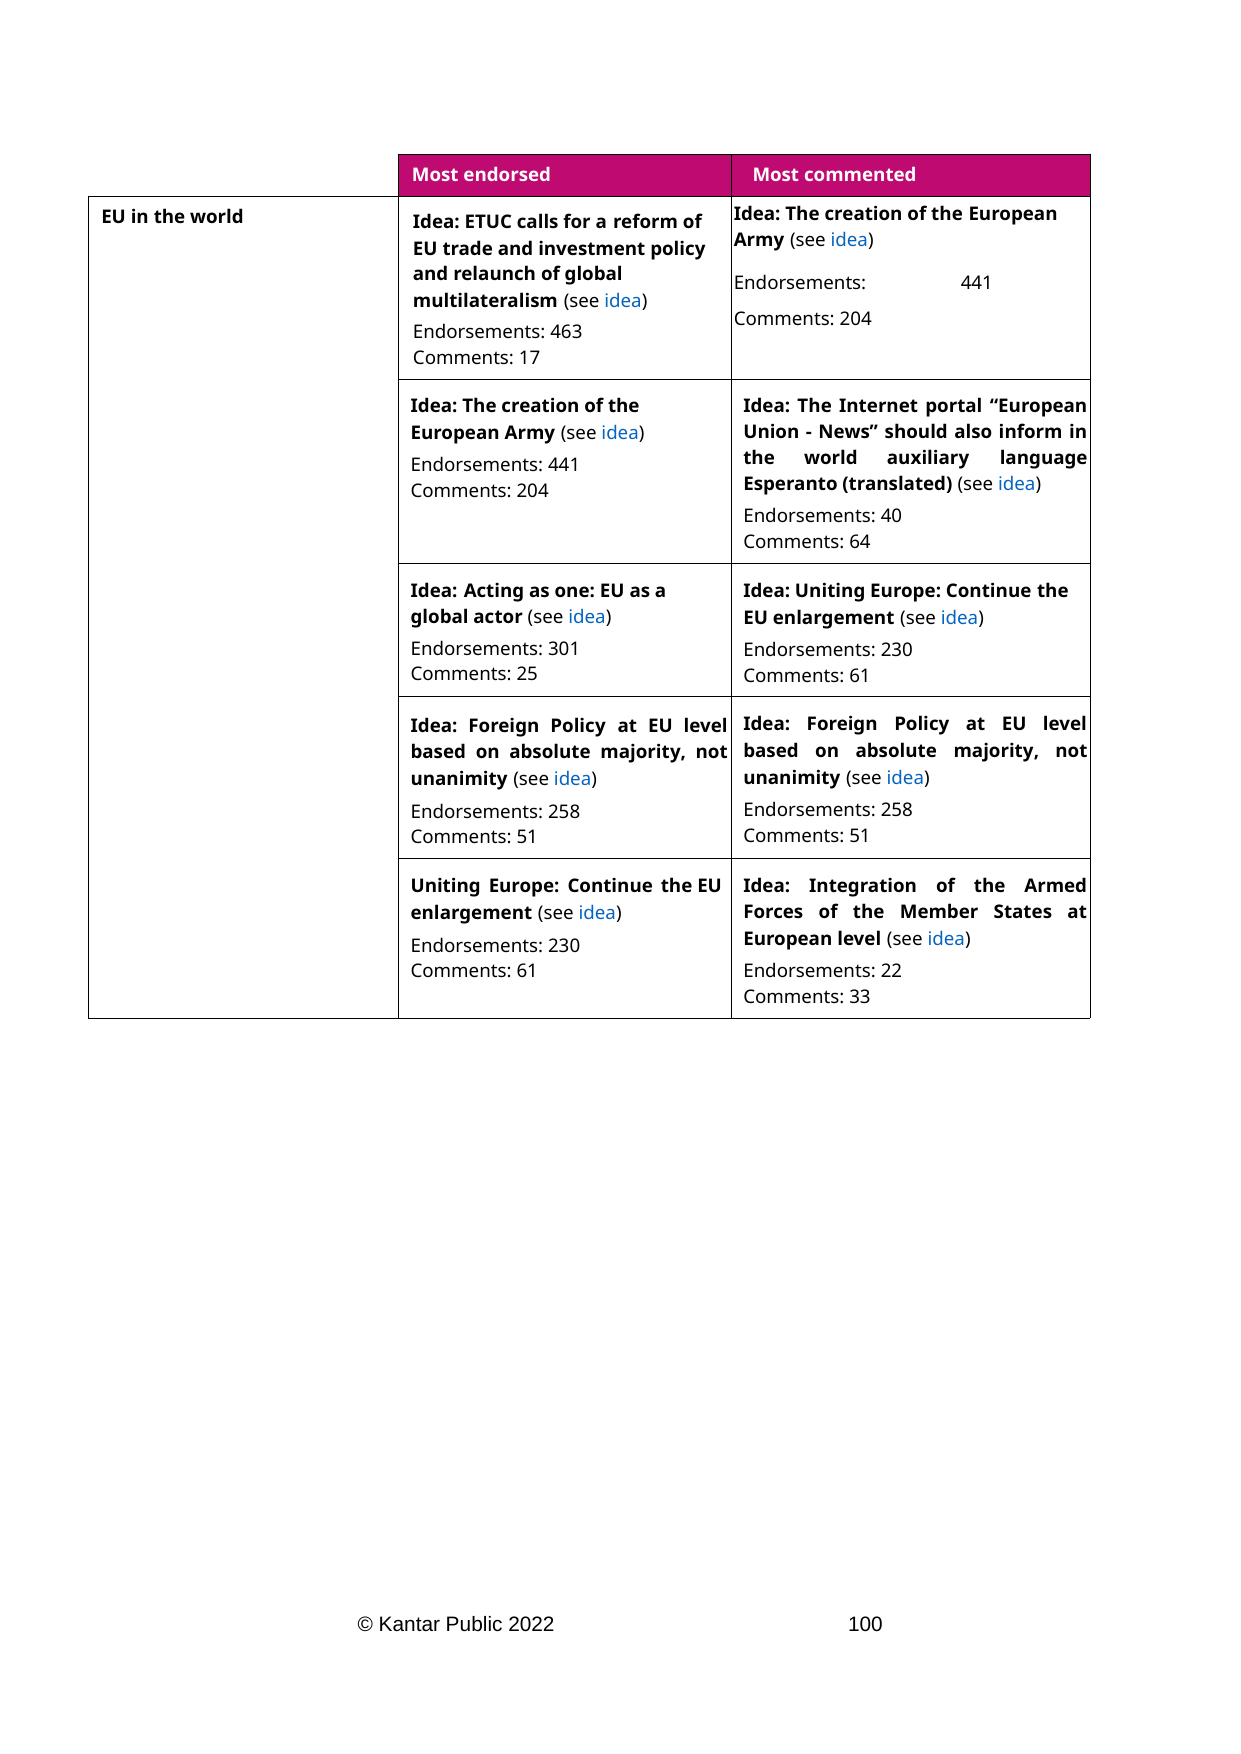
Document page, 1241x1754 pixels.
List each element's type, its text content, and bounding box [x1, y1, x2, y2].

table_header Most commented [752, 155, 1064, 196]
table_cell Idea: The Internet portal “European Union - News” should also inform in the world auxiliary language Esperanto (translated) (see idea) Endorsements: 40 Comments: 64 [732, 380, 1090, 563]
table_cell Idea: Foreign Policy at EU level based on absolute majority, not unanimity (see idea) Endorsements: 258 Comments: 51 [399, 697, 731, 858]
table_cell Idea: Acting as one: EU as a global actor (see idea) Endorsements: 301 Comments: 25 [399, 564, 731, 696]
table_cell EU in the world [89, 197, 398, 1018]
table_cell Uniting Europe: Continue the EU enlargement (see idea) Endorsements: 230 Comments: 61 [399, 859, 731, 1018]
table_cell Idea: The creation of the European Army (see idea) Endorsements: 441 Comments: 204 [399, 380, 731, 563]
table_cell Idea: The creation of the European Army (see idea) Endorsements: 441 Comments: 204 [732, 197, 1090, 379]
table_header [732, 155, 752, 196]
table_header [718, 155, 731, 196]
table_header [89, 154, 398, 196]
table_header Most endorsed [412, 155, 718, 196]
table_cell Idea: ETUC calls for a reform of EU trade and investment policy and relaunch of global multilateralism (see idea) Endorsements: 463 Comments: 17 [399, 197, 731, 379]
table_cell Idea: Uniting Europe: Continue the EU enlargement (see idea) Endorsements: 230 Comments: 61 [732, 564, 1090, 696]
table_cell Idea: Foreign Policy at EU level based on absolute majority, not unanimity (see idea) Endorsements: 258 Comments: 51 [732, 697, 1090, 858]
table_header [399, 155, 412, 196]
table_cell Idea: Integration of the Armed Forces of the Member States at European level (see idea) Endorsements: 22 Comments: 33 [732, 859, 1090, 1018]
table_header [1064, 155, 1090, 196]
